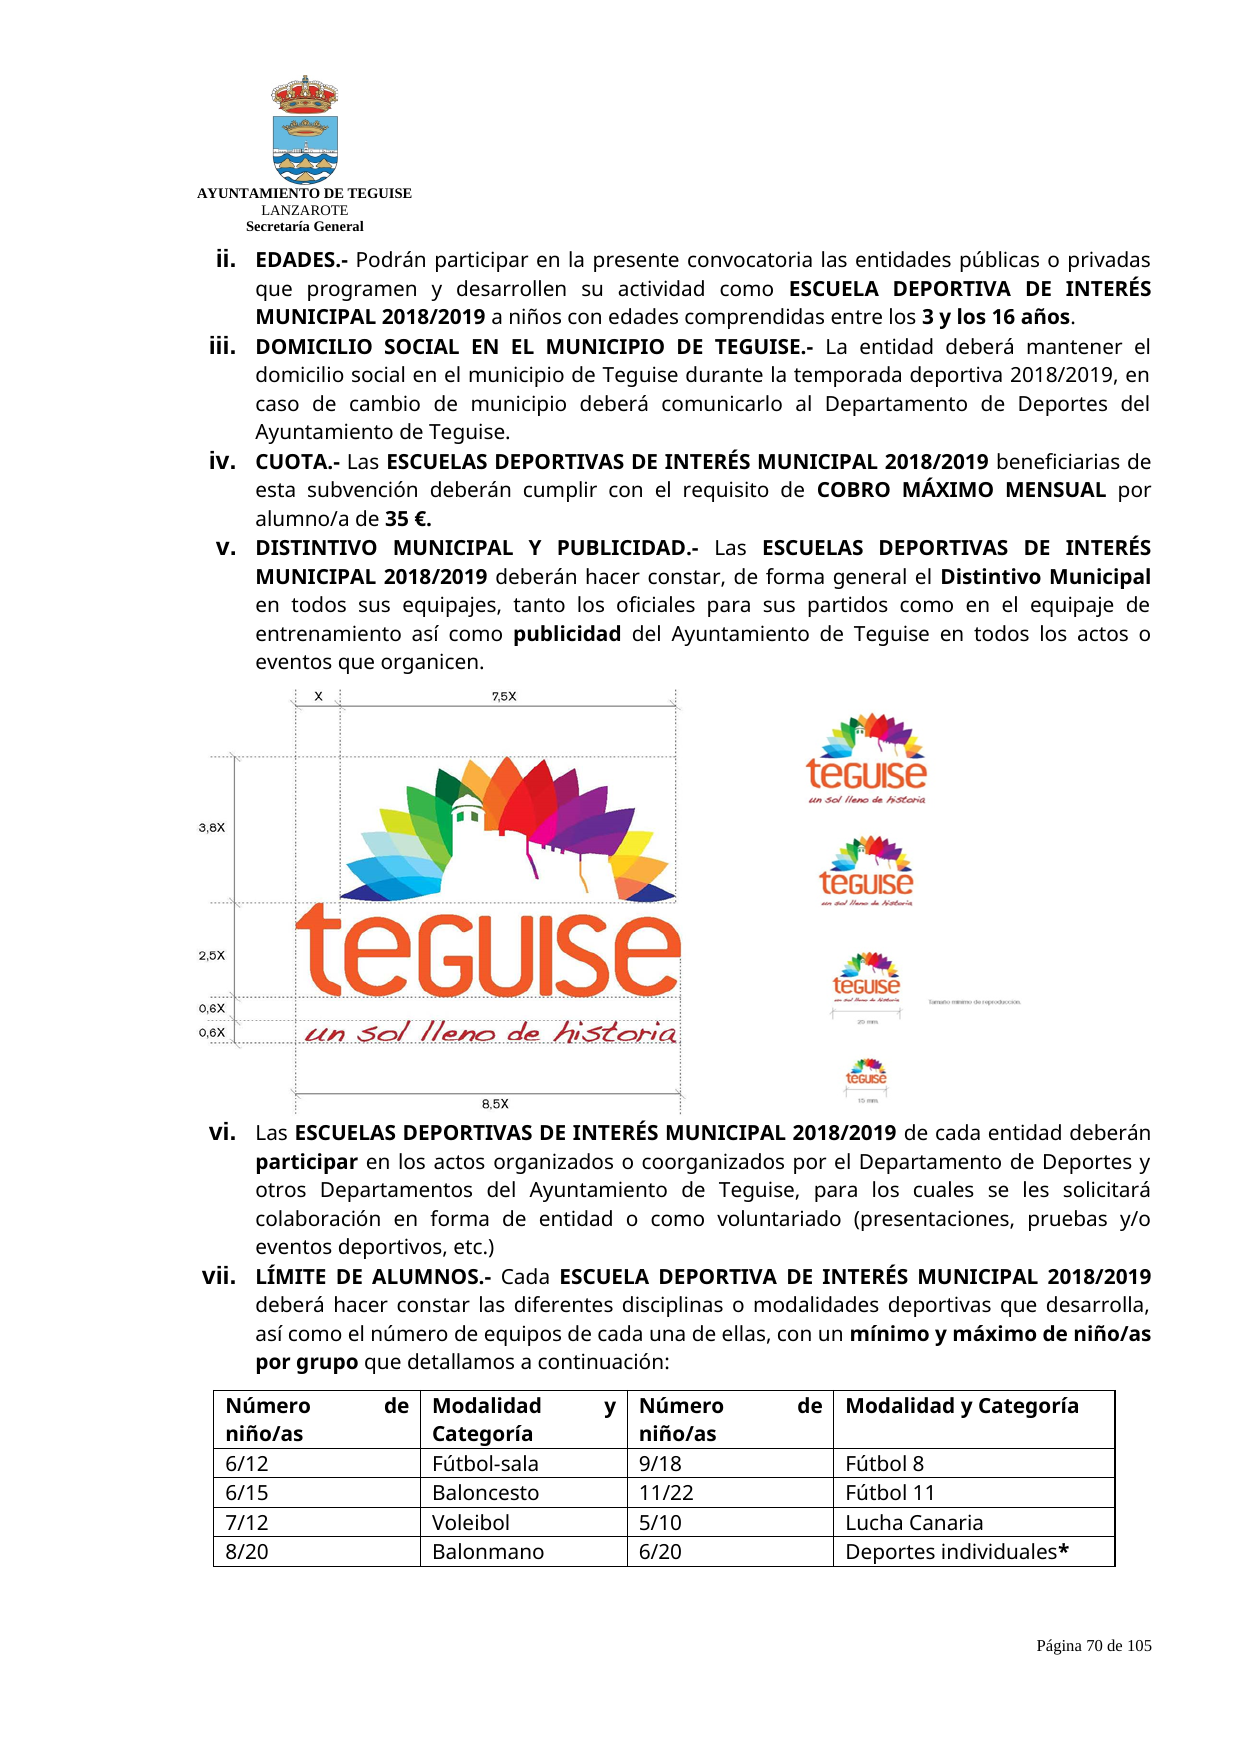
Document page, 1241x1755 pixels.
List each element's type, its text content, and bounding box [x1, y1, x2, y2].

table_cell 6/20 [628, 1537, 833, 1566]
table_cell 6/12 [214, 1449, 420, 1477]
table_cell 7/12 [214, 1508, 420, 1536]
table_cell Lucha Canaria [834, 1508, 1114, 1536]
table_header Número de niño/as [214, 1391, 420, 1448]
table_cell Voleibol [421, 1508, 627, 1536]
table_cell Baloncesto [421, 1478, 627, 1507]
table_cell 8/20 [214, 1537, 420, 1566]
table_cell Fútbol-sala [421, 1449, 627, 1477]
table_cell 5/10 [628, 1508, 833, 1536]
list DISTINTIVO MUNICIPAL Y PUBLICIDAD.- Las ESCUELAS DEPORTIVAS DE INTERÉS MUNICIPAL 2018/2019 deberán hacer constar, de forma general el Distintivo Municipal en todos sus equipajes, tanto los oficiales para sus partidos como en el equipaje de entrenamiento así como publicidad del Ayuntamiento de Teguise en todos los actos o eventos que organicen. [236, 532, 1152, 676]
table_cell 6/15 [214, 1478, 420, 1507]
list EDADES.- Podrán participar en la presente convocatoria las entidades públicas o privadas que programen y desarrollen su actividad como ESCUELA DEPORTIVA DE INTERÉS MUNICIPAL 2018/2019 a niños con edades comprendidas entre los 3 y los 16 años. [236, 244, 1152, 331]
table_cell Balonmano [421, 1537, 627, 1566]
table_header Modalidad y Categoría [834, 1391, 1114, 1448]
table_cell 9/18 [628, 1449, 833, 1477]
table_header Modalidad y Categoría [421, 1391, 627, 1448]
table_cell Fútbol 11 [834, 1478, 1114, 1507]
table_header Número de niño/as [628, 1391, 833, 1448]
list DOMICILIO SOCIAL EN EL MUNICIPIO DE TEGUISE.- La entidad deberá mantener el domicilio social en el municipio de Teguise durante la temporada deportiva 2018/2019, en caso de cambio de municipio deberá comunicarlo al Departamento de Deportes del Ayuntamiento de Teguise. [236, 331, 1152, 446]
table_cell Deportes individuales* [834, 1537, 1114, 1566]
list LÍMITE DE ALUMNOS.- Cada ESCUELA DEPORTIVA DE INTERÉS MUNICIPAL 2018/2019 deberá hacer constar las diferentes disciplinas o modalidades deportivas que desarrolla, así como el número de equipos de cada una de ellas, con un mínimo y máximo de niño/as por grupo que detallamos a continuación: [236, 1261, 1152, 1376]
list Las ESCUELAS DEPORTIVAS DE INTERÉS MUNICIPAL 2018/2019 de cada entidad deberán participar en los actos organizados o coorganizados por el Departamento de Deportes y otros Departamentos del Ayuntamiento de Teguise, para los cuales se les solicitará colaboración en forma de entidad o como voluntariado (presentaciones, pruebas y/o eventos deportivos, etc.) [236, 1117, 1152, 1261]
table_cell 11/22 [628, 1478, 833, 1507]
table_cell Fútbol 8 [834, 1449, 1114, 1477]
list CUOTA.- Las ESCUELAS DEPORTIVAS DE INTERÉS MUNICIPAL 2018/2019 beneficiarias de esta subvención deberán cumplir con el requisito de COBRO MÁXIMO MENSUAL por alumno/a de 35 €. [236, 446, 1152, 532]
